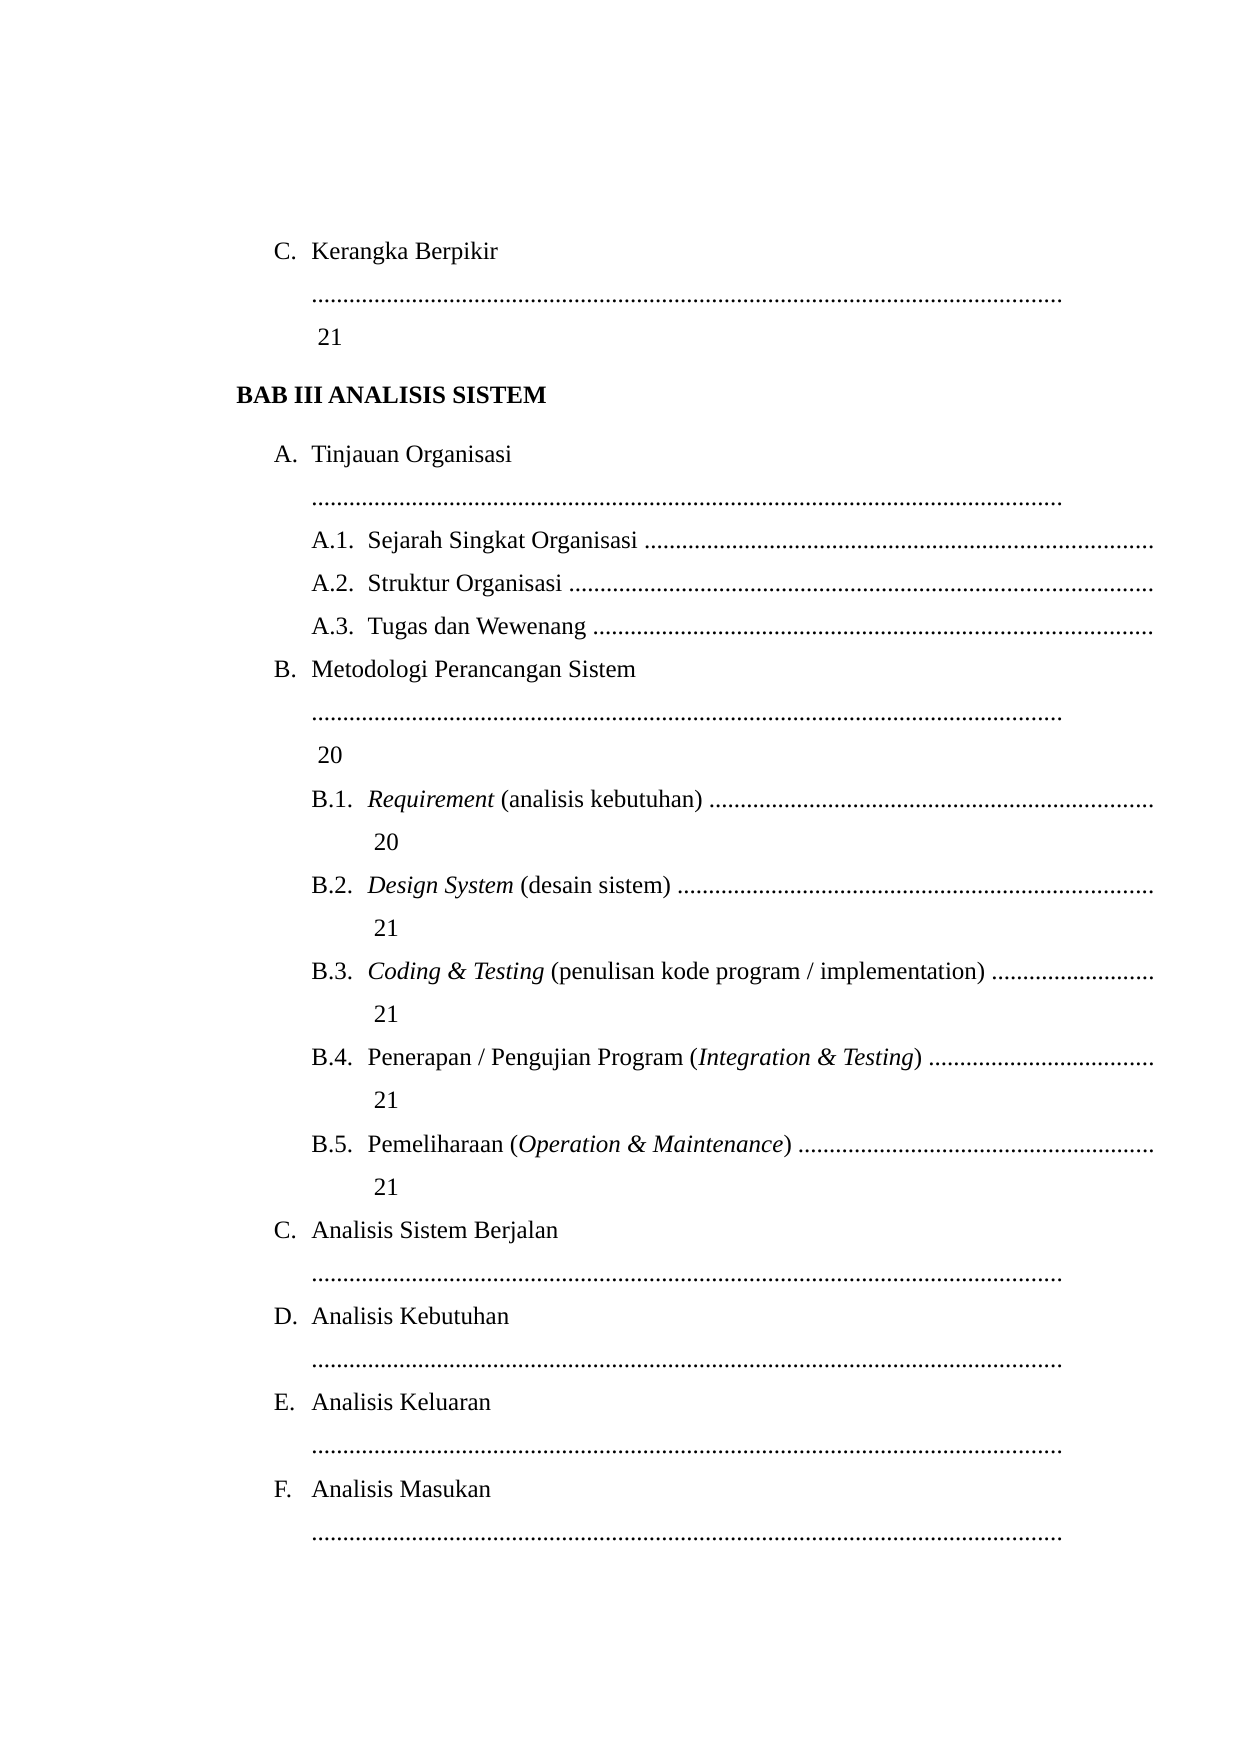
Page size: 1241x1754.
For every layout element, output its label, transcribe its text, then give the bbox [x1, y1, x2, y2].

list Kerangka Berpikir 21 [274, 236, 1063, 351]
list Metodologi Perancangan Sistem 20 [274, 654, 1063, 769]
list Sejarah Singkat Organisasi [311, 525, 1063, 554]
list Analisis Kebutuhan [274, 1301, 1063, 1373]
list Penerapan / Pengujian Program (Integration & Testing) 21 [311, 1042, 1063, 1114]
list BAB III ANALISIS SISTEM [236, 381, 1063, 409]
list Analisis Masukan [274, 1474, 1063, 1546]
list Requirement (analisis kebutuhan) 20 [311, 784, 1063, 856]
list Design System (desain sistem) 21 [311, 870, 1063, 942]
list Tugas dan Wewenang [311, 611, 1063, 640]
list Coding & Testing (penulisan kode program / implementation) 21 [311, 956, 1063, 1028]
list Tinjauan Organisasi [274, 439, 1063, 511]
list Analisis Keluaran [274, 1387, 1063, 1459]
list Struktur Organisasi [311, 568, 1063, 597]
list Analisis Sistem Berjalan [274, 1215, 1063, 1287]
list Pemeliharaan (Operation & Maintenance) 21 [311, 1129, 1063, 1201]
